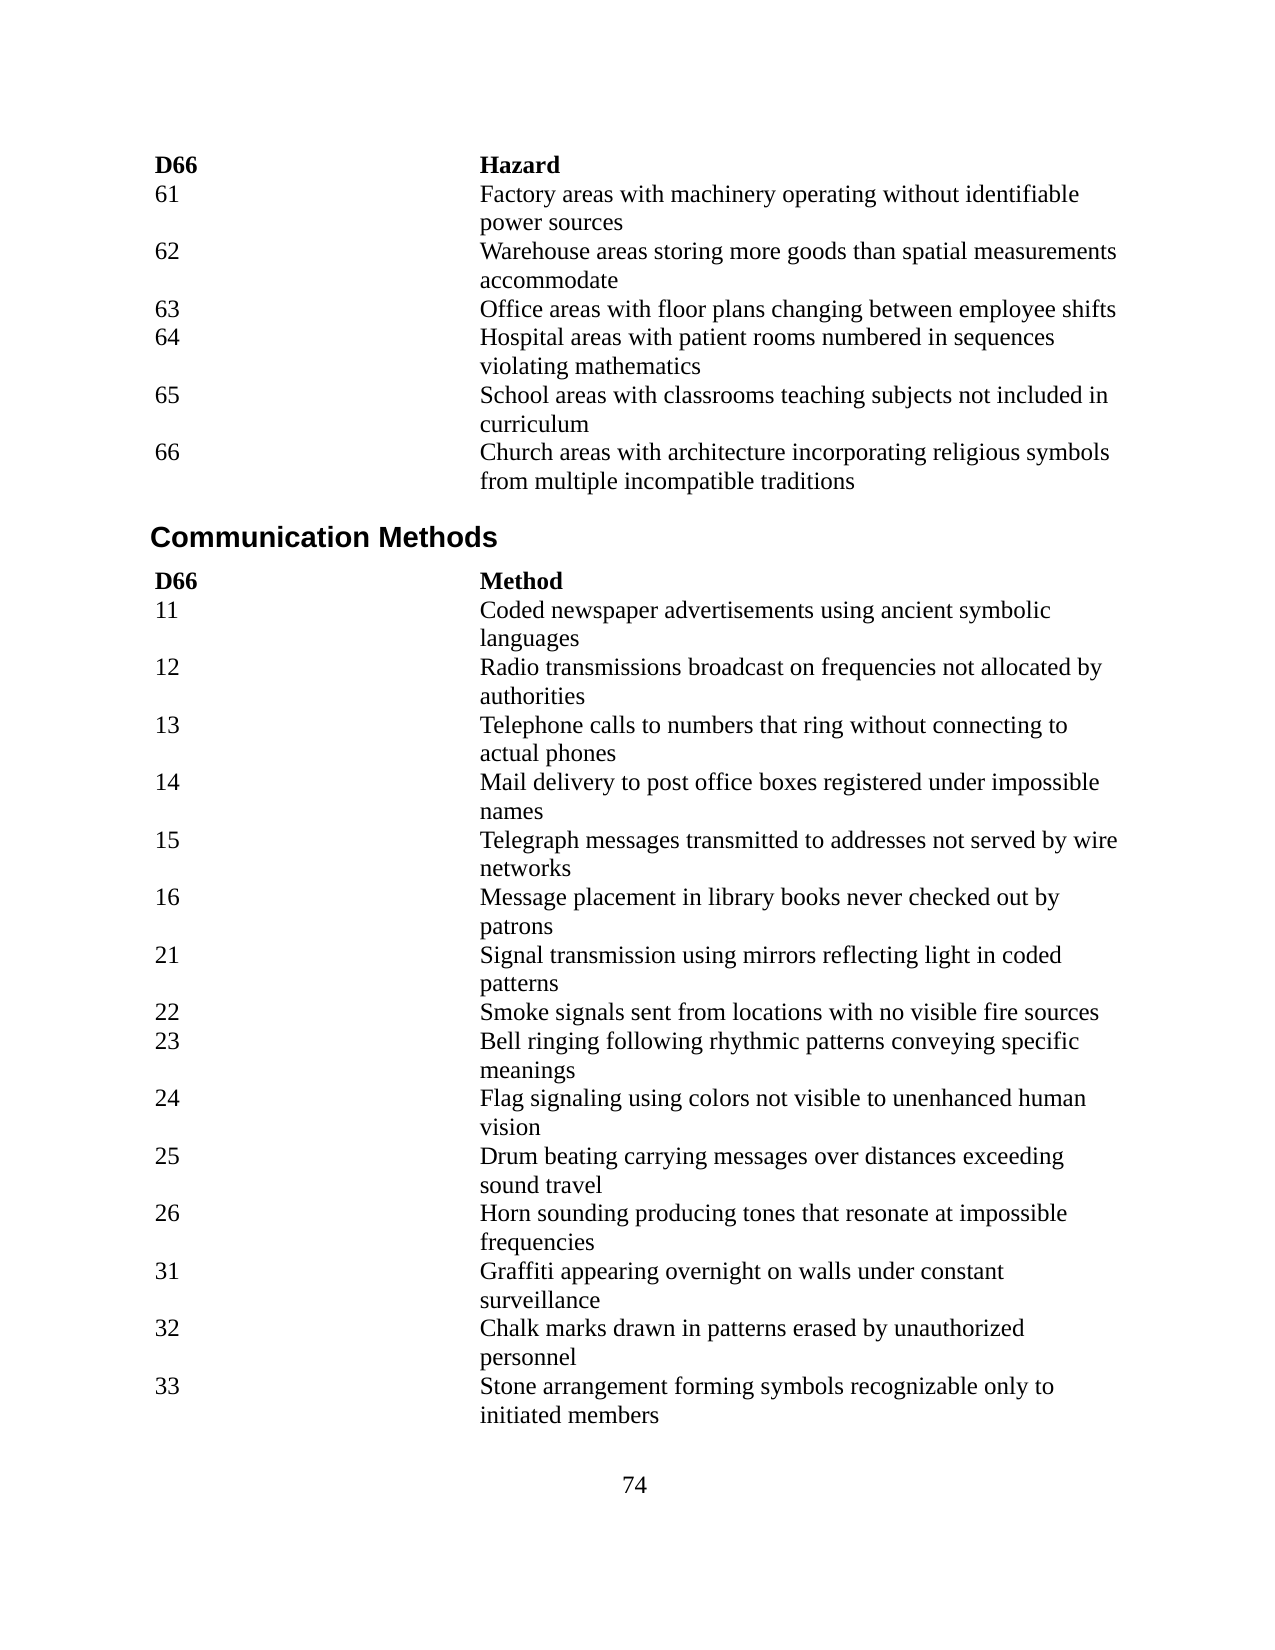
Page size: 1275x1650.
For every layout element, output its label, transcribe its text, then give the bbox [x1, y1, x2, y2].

table_cell 61 [150, 179, 475, 236]
table_cell Telephone calls to numbers that ring without connecting to actual phones [475, 710, 1125, 767]
table_cell Radio transmissions broadcast on frequencies not allocated by authorities [475, 652, 1125, 710]
table_cell 26 [150, 1199, 475, 1256]
table_cell School areas with classrooms teaching subjects not included in curriculum [475, 380, 1125, 437]
table_cell 14 [150, 767, 475, 825]
table_cell Office areas with floor plans changing between employee shifts [475, 294, 1125, 322]
table_cell 13 [150, 710, 475, 767]
table_cell Warehouse areas storing more goods than spatial measurements accommodate [475, 236, 1125, 294]
table_cell 31 [150, 1256, 475, 1313]
table_cell 15 [150, 825, 475, 882]
table_cell 32 [150, 1314, 475, 1371]
table_cell 64 [150, 323, 475, 380]
table_cell Hospital areas with patient rooms numbered in sequences violating mathematics [475, 323, 1125, 380]
table_cell Smoke signals sent from locations with no visible fire sources [475, 997, 1125, 1026]
table_cell 66 [150, 438, 475, 495]
table_cell 62 [150, 236, 475, 294]
table_cell 24 [150, 1084, 475, 1141]
table_cell Mail delivery to post office boxes registered under impossible names [475, 767, 1125, 825]
table_cell 21 [150, 940, 475, 997]
table_header D66 [150, 150, 475, 179]
table_cell 65 [150, 380, 475, 437]
subtitle Communication Methods [150, 520, 1125, 553]
table_cell Bell ringing following rhythmic patterns conveying specific meanings [475, 1026, 1125, 1083]
table_cell Drum beating carrying messages over distances exceeding sound travel [475, 1141, 1125, 1198]
table_cell 33 [150, 1371, 475, 1428]
table_header Method [475, 566, 1125, 595]
table_cell Factory areas with machinery operating without identifiable power sources [475, 179, 1125, 236]
table_cell Horn sounding producing tones that resonate at impossible frequencies [475, 1199, 1125, 1256]
table_cell Church areas with architecture incorporating religious symbols from multiple incompatible traditions [475, 438, 1125, 495]
table_cell 16 [150, 882, 475, 940]
table_cell 12 [150, 652, 475, 710]
table_cell Coded newspaper advertisements using ancient symbolic languages [475, 595, 1125, 652]
table_cell Chalk marks drawn in patterns erased by unauthorized personnel [475, 1314, 1125, 1371]
table_cell 22 [150, 997, 475, 1026]
table_cell Telegraph messages transmitted to addresses not served by wire networks [475, 825, 1125, 882]
table_cell Signal transmission using mirrors reflecting light in coded patterns [475, 940, 1125, 997]
table_cell Stone arrangement forming symbols recognizable only to initiated members [475, 1371, 1125, 1428]
table_header Hazard [475, 150, 1125, 179]
table_cell Graffiti appearing overnight on walls under constant surveillance [475, 1256, 1125, 1313]
table_cell 23 [150, 1026, 475, 1083]
table_cell Flag signaling using colors not visible to unenhanced human vision [475, 1084, 1125, 1141]
table_header D66 [150, 566, 475, 595]
table_cell 63 [150, 294, 475, 322]
table_cell Message placement in library books never checked out by patrons [475, 882, 1125, 940]
table_cell 11 [150, 595, 475, 652]
table_cell 25 [150, 1141, 475, 1198]
